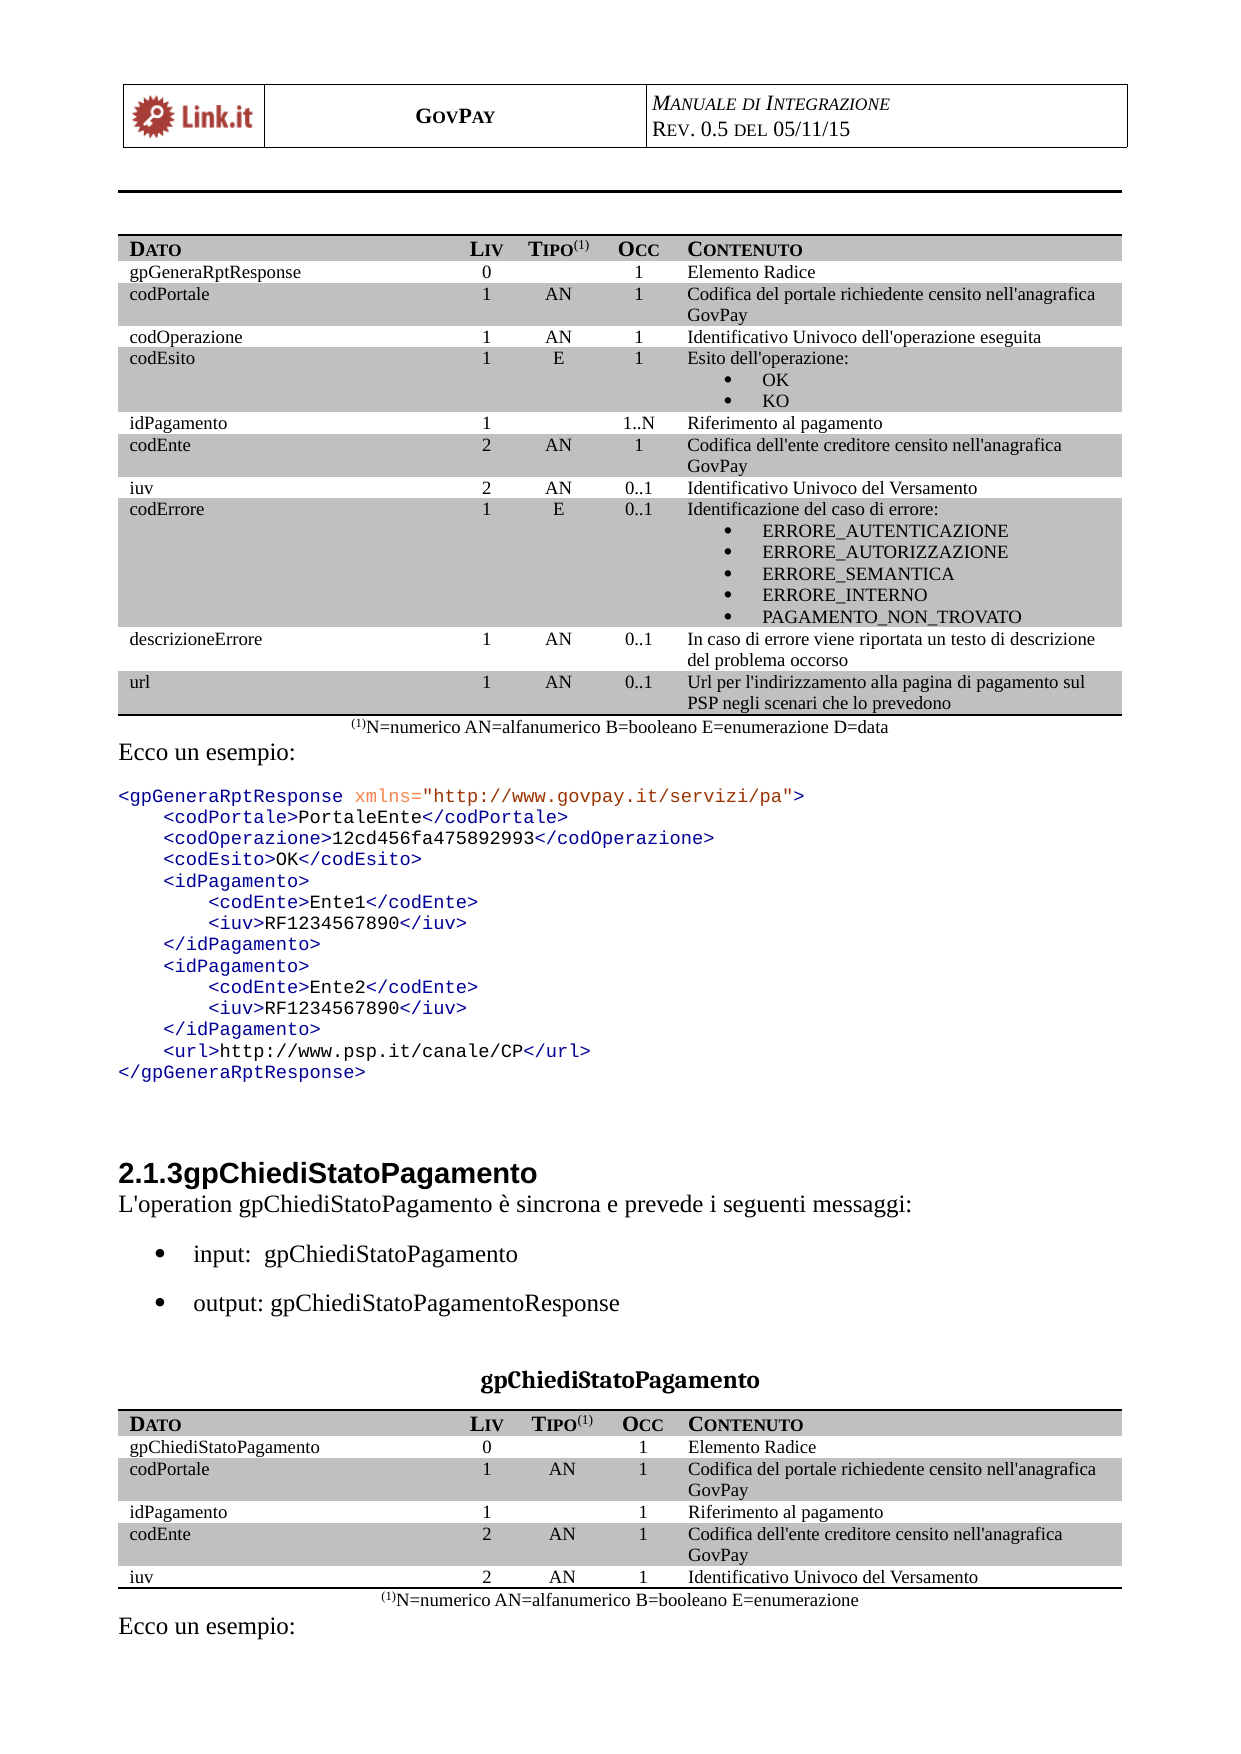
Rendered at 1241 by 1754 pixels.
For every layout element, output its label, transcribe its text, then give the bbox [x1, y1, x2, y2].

table_cell Tipo(1) [515, 1411, 609, 1436]
table_cell 1 [458, 1458, 515, 1501]
table_cell [515, 412, 602, 433]
table_cell E [515, 498, 602, 627]
table_cell AN [515, 671, 602, 714]
table_cell AN [515, 434, 602, 477]
table_cell codPortale [118, 283, 458, 326]
table_cell Elemento Radice [676, 261, 1122, 282]
table_cell Tipo(1) [515, 236, 602, 261]
text (1)N=numerico AN=alfanumerico B=booleano E=enumerazione D=data [118, 716, 1122, 737]
table_cell codErrore [118, 498, 458, 627]
table_cell codOperazione [118, 326, 458, 347]
table_cell 1 [458, 326, 515, 347]
table_cell AN [515, 283, 602, 326]
table_cell 2 [458, 434, 515, 477]
text Ecco un esempio: [118, 737, 1122, 766]
table_cell 0..1 [602, 671, 676, 714]
table_cell idPagamento [118, 412, 458, 433]
table_cell AN [515, 477, 602, 498]
table_cell url [118, 671, 458, 714]
table_cell Identificativo Univoco del Versamento [676, 477, 1122, 498]
table_cell [515, 1436, 609, 1458]
table_cell Riferimento al pagamento [676, 412, 1122, 433]
table_cell codPortale [118, 1458, 458, 1501]
table_cell 1 [458, 498, 515, 627]
table_cell AN [515, 628, 602, 671]
table_cell Liv [458, 1411, 515, 1436]
table_cell 1..N [602, 412, 676, 433]
table_cell 1 [609, 1436, 677, 1458]
subtitle gpChiediStatoPagamento [118, 1156, 1122, 1189]
table_header gpChiediStatoPagamento [118, 1366, 1122, 1409]
table_cell Codifica del portale richiedente censito nell'anagrafica GovPay [676, 283, 1122, 326]
picture [128, 90, 259, 144]
table_cell codEnte [118, 434, 458, 477]
text (1)N=numerico AN=alfanumerico B=booleano E=enumerazione [118, 1589, 1122, 1611]
text <gpGeneraRptResponse xmlns="http://www.govpay.it/servizi/pa"> <codPortale>PortaleEnte</codPortale> <codOperazione>12cd456fa475892993</codOperazione> <codEsito>OK</codEsito> <idPagamento> <codEnte>Ente1</codEnte> <iuv>RF1234567890</iuv> </idPagamento> <idPagamento> <codEnte>Ente2</codEnte> <iuv>RF1234567890</iuv> </idPagamento> <url>http://www.psp.it/canale/CP</url> </gpGeneraRptResponse> [118, 786, 1122, 1113]
table_cell 1 [458, 283, 515, 326]
table_cell Codifica dell'ente creditore censito nell'anagrafica GovPay [676, 434, 1122, 477]
table_cell AN [515, 326, 602, 347]
table_cell iuv [118, 1566, 458, 1587]
table_cell 1 [602, 326, 676, 347]
table_cell [515, 1501, 609, 1522]
table_cell gpChiediStatoPagamento [118, 1436, 458, 1458]
table_cell 1 [602, 261, 676, 282]
table_cell E [515, 347, 602, 412]
table_cell 0 [458, 1436, 515, 1458]
table_cell Occ [609, 1411, 677, 1436]
table_cell Contenuto [676, 236, 1122, 261]
table_cell Codifica del portale richiedente censito nell'anagrafica GovPay [677, 1458, 1122, 1501]
table_cell 1 [458, 347, 515, 412]
table_cell 1 [609, 1458, 677, 1501]
table_cell 1 [609, 1501, 677, 1522]
table_cell Dato [118, 1411, 458, 1436]
list input: gpChiediStatoPagamento [156, 1239, 1122, 1267]
text Ecco un esempio: [118, 1611, 1122, 1639]
table_cell Esito dell'operazione: OK KO [676, 347, 1122, 412]
table_cell 1 [458, 671, 515, 714]
table_cell 0..1 [602, 628, 676, 671]
table_cell Dato [118, 236, 458, 261]
table_cell Codifica dell'ente creditore censito nell'anagrafica GovPay [677, 1523, 1122, 1566]
table_cell descrizioneErrore [118, 628, 458, 671]
table_cell [515, 261, 602, 282]
table_cell idPagamento [118, 1501, 458, 1522]
table_cell 1 [602, 434, 676, 477]
table_cell codEsito [118, 347, 458, 412]
table_cell codEnte [118, 1523, 458, 1566]
table_cell 2 [458, 477, 515, 498]
table_cell 1 [458, 628, 515, 671]
table_cell 1 [609, 1523, 677, 1566]
table_cell 1 [458, 1501, 515, 1522]
table_cell Elemento Radice [677, 1436, 1122, 1458]
table_cell Identificazione del caso di errore: ERRORE_AUTENTICAZIONE ERRORE_AUTORIZZAZIONE ERRORE_SEMANTICA ERRORE_INTERNO PAGAMENTO_NON_TROVATO [676, 498, 1122, 627]
table_header [118, 193, 1122, 234]
table_cell AN [515, 1458, 609, 1501]
text L'operation gpChiediStatoPagamento è sincrona e prevede i seguenti messaggi: [118, 1189, 1122, 1218]
table_cell Occ [602, 236, 676, 261]
table_cell 1 [458, 412, 515, 433]
table_cell 1 [602, 283, 676, 326]
table_cell AN [515, 1523, 609, 1566]
table_cell Url per l'indirizzamento alla pagina di pagamento sul PSP negli scenari che lo prevedono [676, 671, 1122, 714]
table_cell 2 [458, 1523, 515, 1566]
table_cell 2 [458, 1566, 515, 1587]
list output: gpChiediStatoPagamentoResponse [156, 1288, 1122, 1316]
table_cell iuv [118, 477, 458, 498]
table_cell Identificativo Univoco del Versamento [677, 1566, 1122, 1587]
table_cell 0..1 [602, 498, 676, 627]
table_cell AN [515, 1566, 609, 1587]
table_cell Identificativo Univoco dell'operazione eseguita [676, 326, 1122, 347]
table_cell Liv [458, 236, 515, 261]
table_cell In caso di errore viene riportata un testo di descrizione del problema occorso [676, 628, 1122, 671]
table_cell 0 [458, 261, 515, 282]
table_cell 1 [609, 1566, 677, 1587]
table_cell 1 [602, 347, 676, 412]
table_cell Contenuto [677, 1411, 1122, 1436]
table_cell gpGeneraRptResponse [118, 261, 458, 282]
table_cell 0..1 [602, 477, 676, 498]
table_cell Riferimento al pagamento [677, 1501, 1122, 1522]
